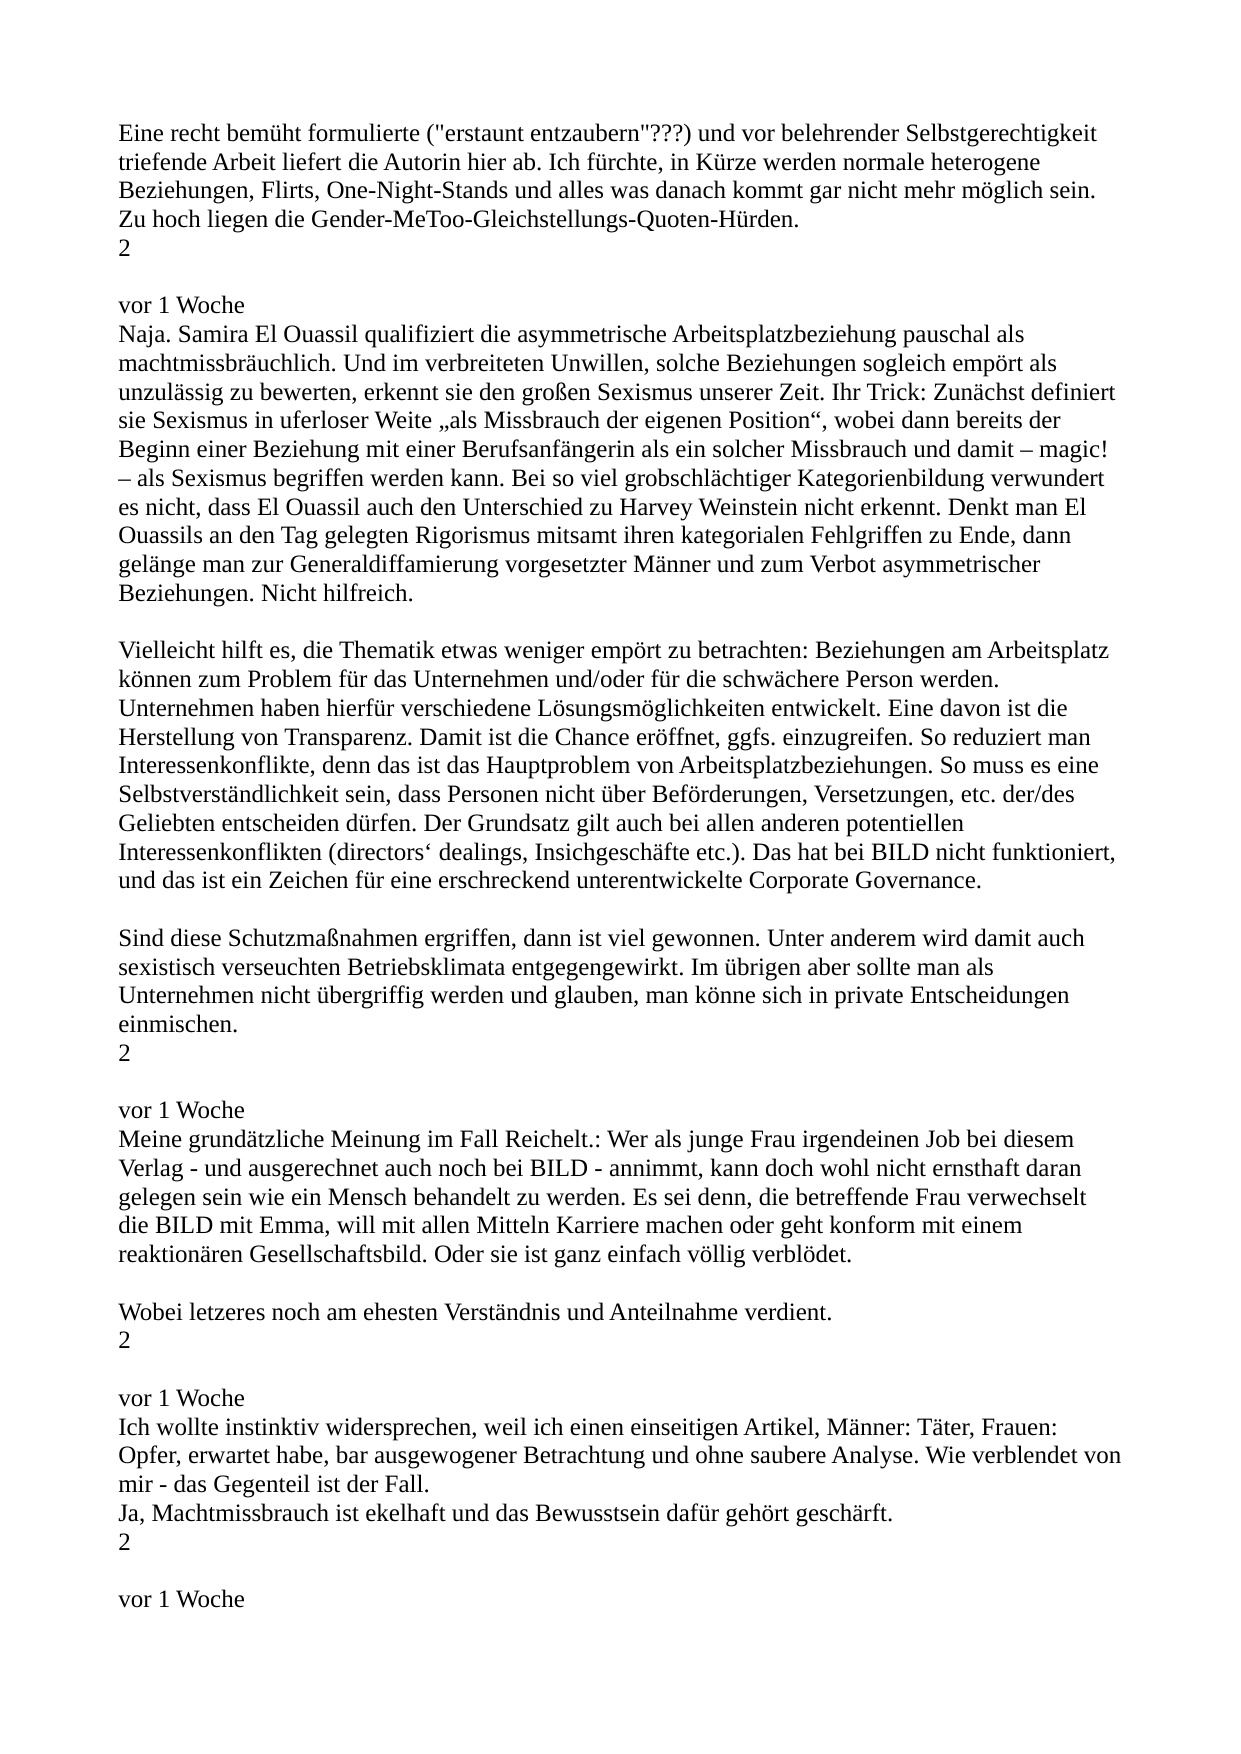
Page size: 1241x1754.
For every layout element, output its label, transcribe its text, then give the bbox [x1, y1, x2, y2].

text Sind diese Schutzmaßnahmen ergriffen, dann ist viel gewonnen. Unter anderem wird damit auch sexistisch verseuchten Betriebsklimata entgegengewirkt. Im übrigen aber sollte man als Unternehmen nicht übergriffig werden und glauben, man könne sich in private Entscheidungen einmischen. [118, 923, 1122, 1038]
text Meine grundätzliche Meinung im Fall Reichelt.: Wer als junge Frau irgendeinen Job bei diesem Verlag - und ausgerechnet auch noch bei BILD - annimmt, kann doch wohl nicht ernsthaft daran gelegen sein wie ein Mensch behandelt zu werden. Es sei denn, die betreffende Frau verwechselt die BILD mit Emma, will mit allen Mitteln Karriere machen oder geht konform mit einem reaktionären Gesellschaftsbild. Oder sie ist ganz einfach völlig verblödet. [118, 1124, 1122, 1268]
text 2 [118, 1326, 1122, 1354]
text vor 1 Woche [118, 1383, 1122, 1412]
text vor 1 Woche [118, 1584, 1122, 1613]
text Vielleicht hilft es, die Thematik etwas weniger empört zu betrachten: Beziehungen am Arbeitsplatz können zum Problem für das Unternehmen und/oder für die schwächere Person werden. Unternehmen haben hierfür verschiedene Lösungsmöglichkeiten entwickelt. Eine davon ist die Herstellung von Transparenz. Damit ist die Chance eröffnet, ggfs. einzugreifen. So reduziert man Interessenkonflikte, denn das ist das Hauptproblem von Arbeitsplatzbeziehungen. So muss es eine Selbstverständlichkeit sein, dass Personen nicht über Beförderungen, Versetzungen, etc. der/des Geliebten entscheiden dürfen. Der Grundsatz gilt auch bei allen anderen potentiellen Interessenkonflikten (directors‘ dealings, Insichgeschäfte etc.). Das hat bei BILD nicht funktioniert, und das ist ein Zeichen für eine erschreckend unterentwickelte Corporate Governance. [118, 636, 1122, 894]
text Naja. Samira El Ouassil qualifiziert die asymmetrische Arbeitsplatzbeziehung pauschal als machtmissbräuchlich. Und im verbreiteten Unwillen, solche Beziehungen sogleich empört als unzulässig zu bewerten, erkennt sie den großen Sexismus unserer Zeit. Ihr Trick: Zunächst definiert sie Sexismus in uferloser Weite „als Missbrauch der eigenen Position“, wobei dann bereits der Beginn einer Beziehung mit einer Berufsanfängerin als ein solcher Missbrauch und damit – magic! – als Sexismus begriffen werden kann. Bei so viel grobschlächtiger Kategorienbildung verwundert es nicht, dass El Ouassil auch den Unterschied zu Harvey Weinstein nicht erkennt. Denkt man El Ouassils an den Tag gelegten Rigorismus mitsamt ihren kategorialen Fehlgriffen zu Ende, dann gelänge man zur Generaldiffamierung vorgesetzter Männer und zum Verbot asymmetrischer Beziehungen. Nicht hilfreich. [118, 319, 1122, 607]
text 2 [118, 233, 1122, 262]
text Ja, Machtmissbrauch ist ekelhaft und das Bewusstsein dafür gehört geschärft. [118, 1498, 1122, 1527]
text Wobei letzeres noch am ehesten Verständnis und Anteilnahme verdient. [118, 1297, 1122, 1326]
text vor 1 Woche [118, 291, 1122, 319]
text 2 [118, 1038, 1122, 1067]
text vor 1 Woche [118, 1096, 1122, 1124]
text 2 [118, 1527, 1122, 1556]
text Eine recht bemüht formulierte ("erstaunt entzaubern"???) und vor belehrender Selbstgerechtigkeit triefende Arbeit liefert die Autorin hier ab. Ich fürchte, in Kürze werden normale heterogene Beziehungen, Flirts, One-Night-Stands und alles was danach kommt gar nicht mehr möglich sein. Zu hoch liegen die Gender-MeToo-Gleichstellungs-Quoten-Hürden. [118, 118, 1122, 233]
text Ich wollte instinktiv widersprechen, weil ich einen einseitigen Artikel, Männer: Täter, Frauen: Opfer, erwartet habe, bar ausgewogener Betrachtung und ohne saubere Analyse. Wie verblendet von mir - das Gegenteil ist der Fall. [118, 1412, 1122, 1498]
